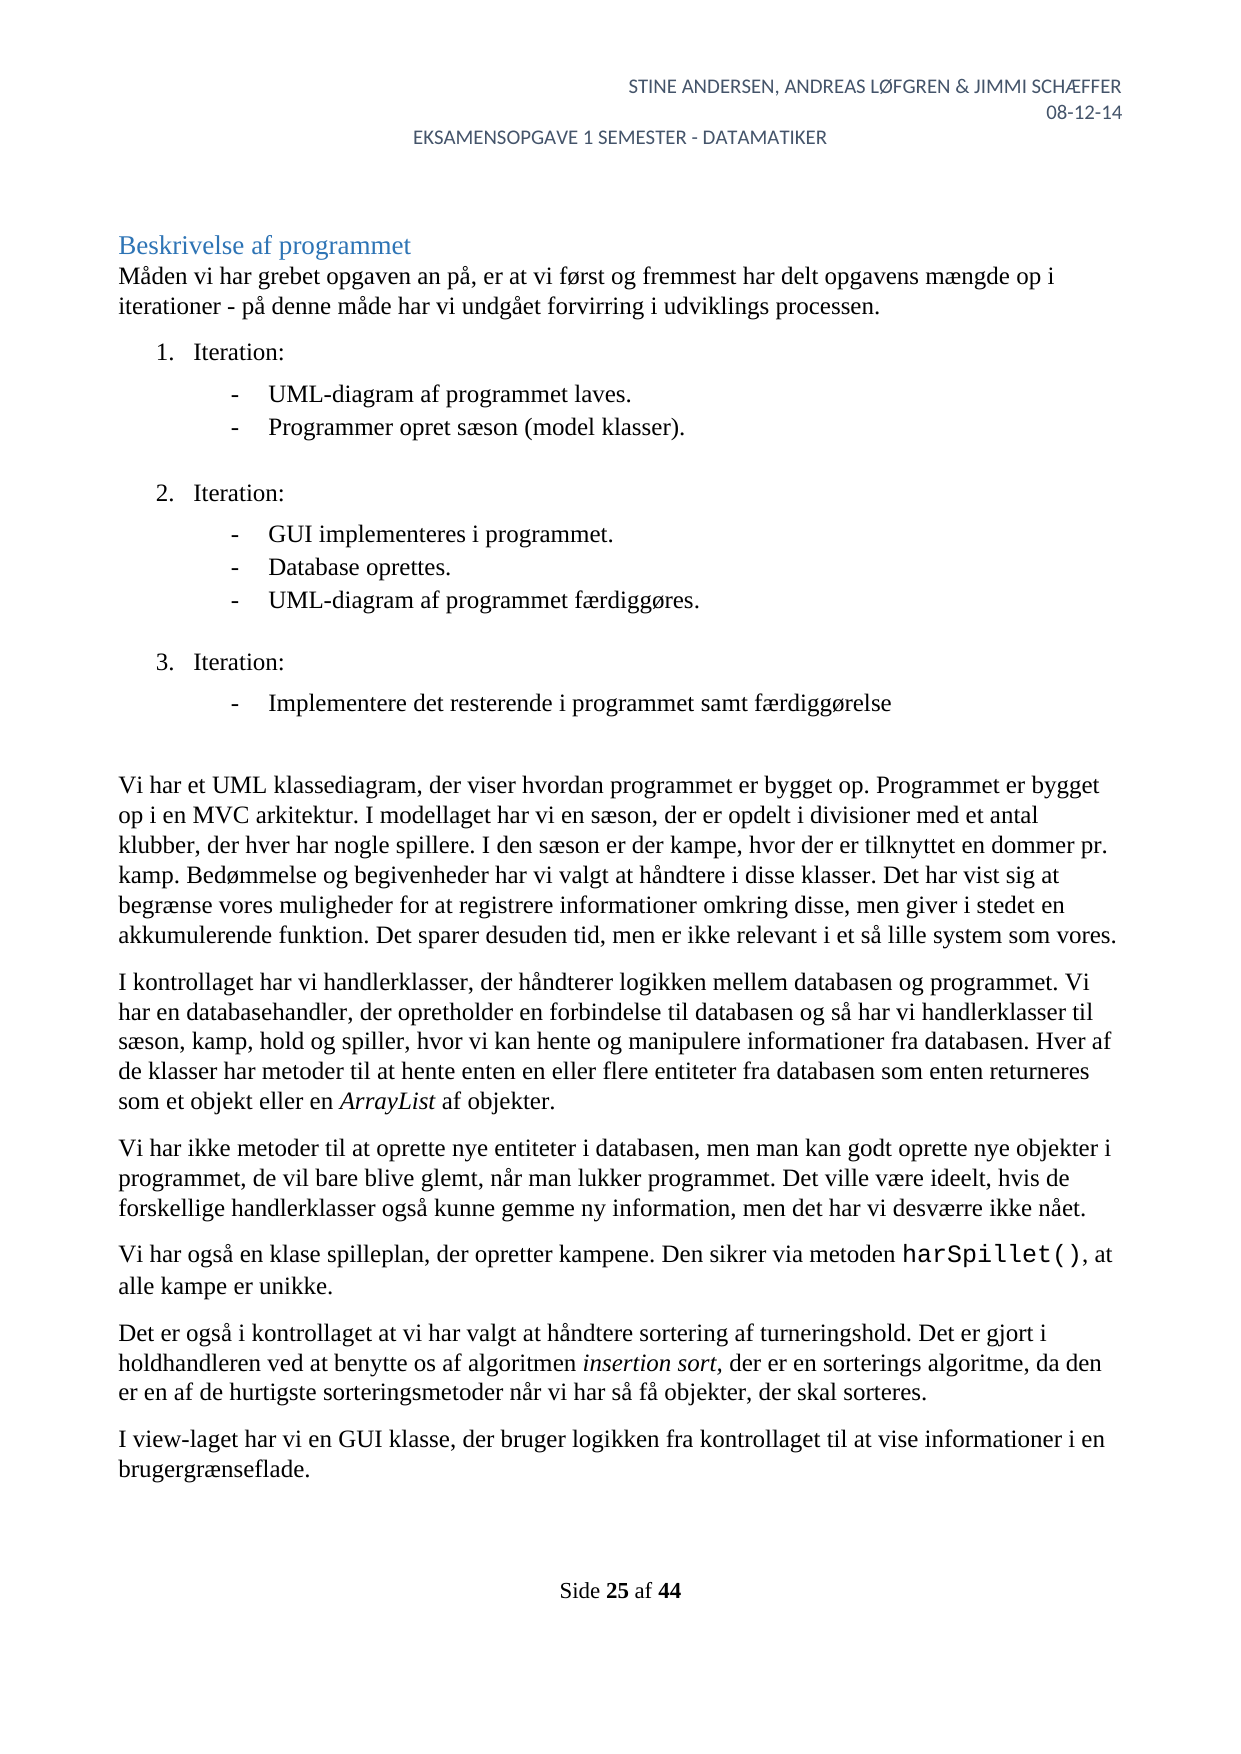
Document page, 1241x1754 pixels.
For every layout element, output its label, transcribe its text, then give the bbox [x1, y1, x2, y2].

list Programmer opret sæson (model klasser). [231, 412, 1122, 473]
text Vi har et UML klassediagram, der viser hvordan programmet er bygget op. Programmet er bygget op i en MVC arkitektur. I modellaget har vi en sæson, der er opdelt i divisioner med et antal klubber, der hver har nogle spillere. I den sæson er der kampe, hvor der er tilknyttet en dommer pr. kamp. Bedømmelse og begivenheder har vi valgt at håndtere i disse klasser. Det har vist sig at begrænse vores muligheder for at registrere informationer omkring disse, men giver i stedet en akkumulerende funktion. Det sparer desuden tid, men er ikke relevant i et så lille system som vores. [118, 771, 1122, 949]
list Iteration: [156, 647, 1122, 676]
text Vi har ikke metoder til at oprette nye entiteter i databasen, men man kan godt oprette nye objekter i programmet, de vil bare blive glemt, når man lukker programmet. Det ville være ideelt, hvis de forskellige handlerklasser også kunne gemme ny information, men det har vi desværre ikke nået. [118, 1133, 1122, 1221]
list UML-diagram af programmet laves. [231, 379, 1122, 407]
text Måden vi har grebet opgaven an på, er at vi først og fremmest har delt opgavens mængde op i iterationer - på denne måde har vi undgået forvirring i udviklings processen. [118, 261, 1122, 320]
subtitle Beskrivelse af programmet [118, 229, 1122, 260]
list Database oprettes. [231, 552, 1122, 581]
list UML-diagram af programmet færdiggøres. [231, 585, 1122, 614]
list Iteration: [156, 478, 1122, 507]
text I view-laget har vi en GUI klasse, der bruger logikken fra kontrollaget til at vise informationer i en brugergrænseflade. [118, 1424, 1122, 1483]
list GUI implementeres i programmet. [231, 519, 1122, 548]
text Vi har også en klase spilleplan, der opretter kampene. Den sikrer via metoden harSpillet(), at alle kampe er unikke. [118, 1239, 1122, 1300]
text Det er også i kontrollaget at vi har valgt at håndtere sortering af turneringshold. Det er gjort i holdhandleren ved at benytte os af algoritmen insertion sort, der er en sorterings algoritme, da den er en af de hurtigste sorteringsmetoder når vi har så få objekter, der skal sorteres. [118, 1318, 1122, 1406]
text I kontrollaget har vi handlerklasser, der håndterer logikken mellem databasen og programmet. Vi har en databasehandler, der opretholder en forbindelse til databasen og så har vi handlerklasser til sæson, kamp, hold og spiller, hvor vi kan hente og manipulere informationer fra databasen. Hver af de klasser har metoder til at hente enten en eller flere entiteter fra databasen som enten returneres som et objekt eller en ArrayList af objekter. [118, 967, 1122, 1115]
list Implementere det resterende i programmet samt færdiggørelse [231, 688, 1122, 717]
list Iteration: [156, 337, 1122, 366]
